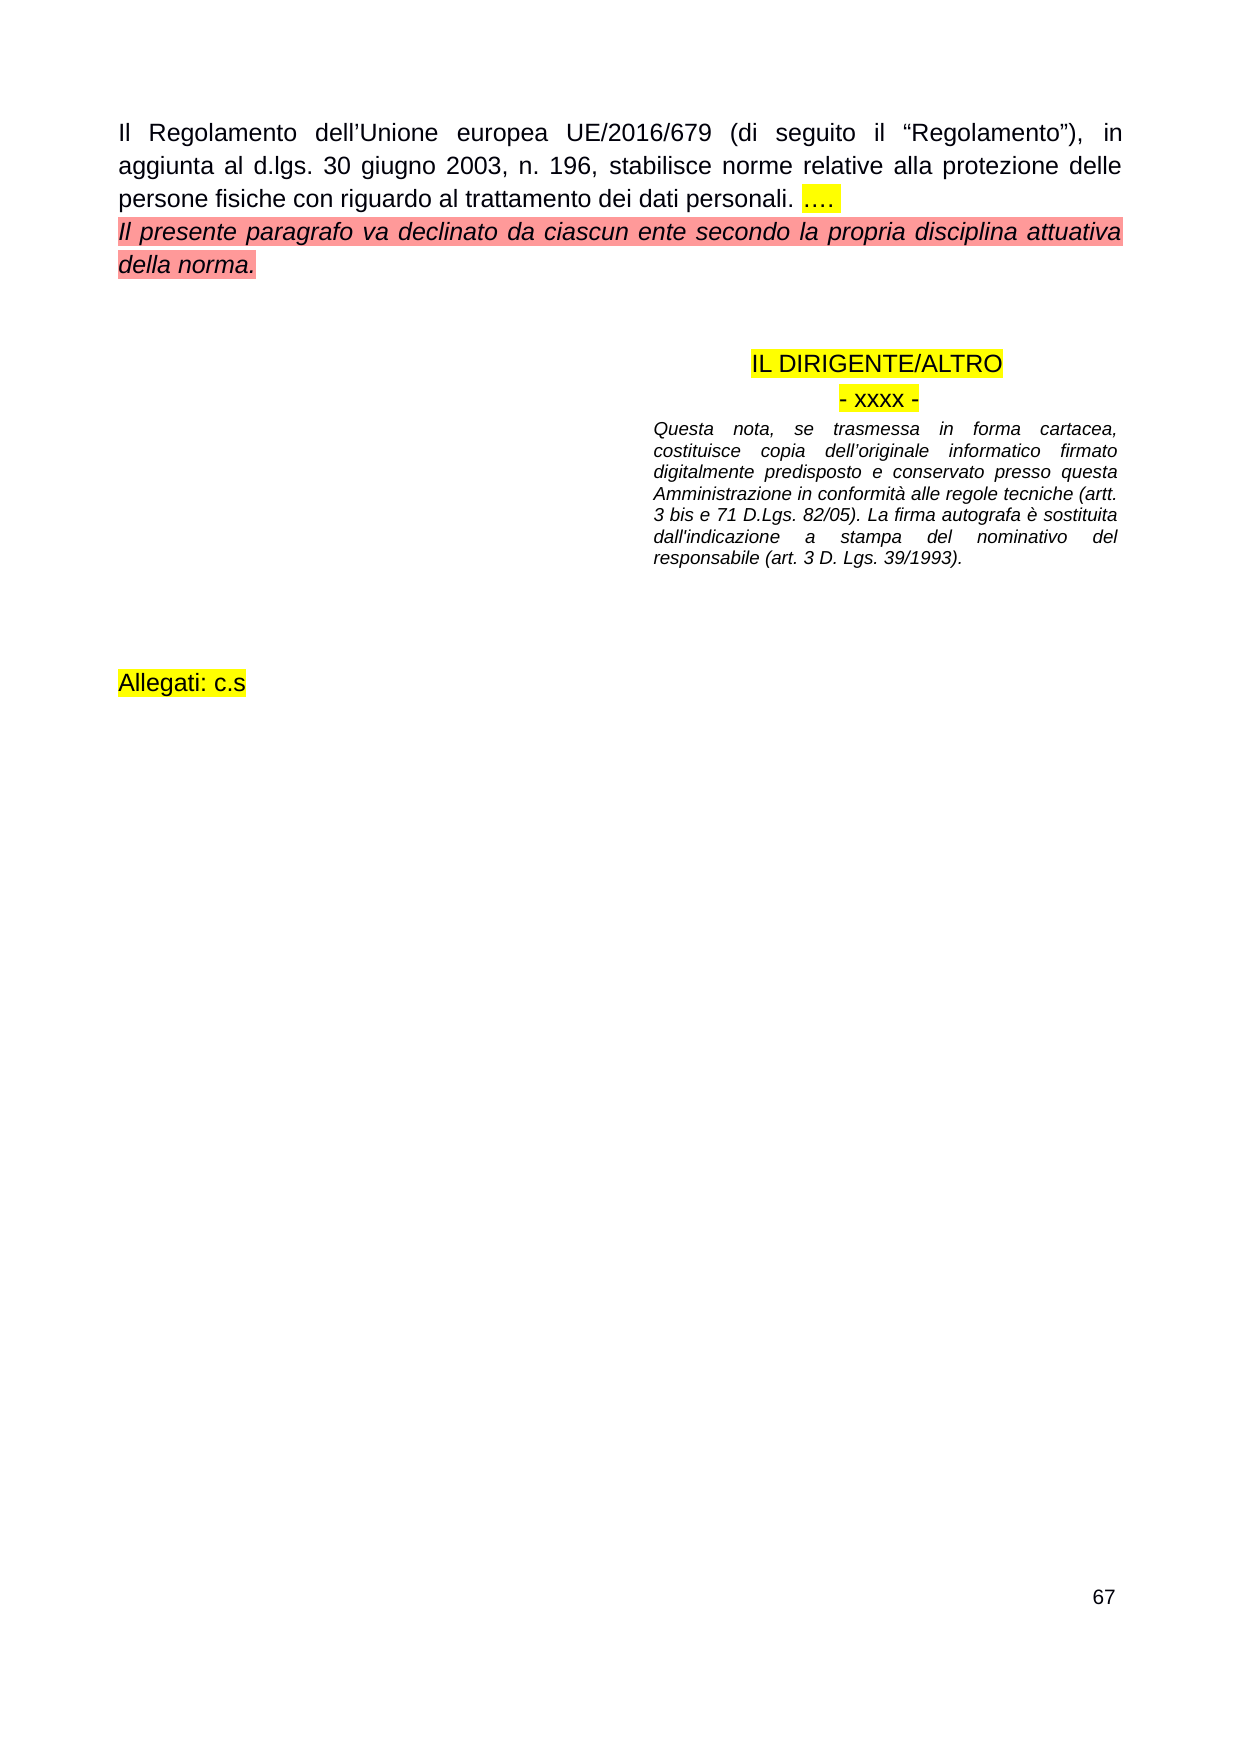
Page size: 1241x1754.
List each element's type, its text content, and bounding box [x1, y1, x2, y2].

text Allegati: c.s [118, 668, 1123, 697]
text Il presente paragrafo va declinato da ciascun ente secondo la propria disciplina attuativa della norma. [118, 217, 1123, 279]
text IL DIRIGENTE/ALTRO [703, 349, 1123, 378]
text - xxxx - [118, 384, 1123, 412]
text Il Regolamento dell’Unione europea UE/2016/679 (di seguito il “Regolamento”), in aggiunta al d.lgs. 30 giugno 2003, n. 196, stabilisce norme relative alla protezione delle persone fisiche con riguardo al trattamento dei dati personali. …. [118, 118, 1123, 213]
